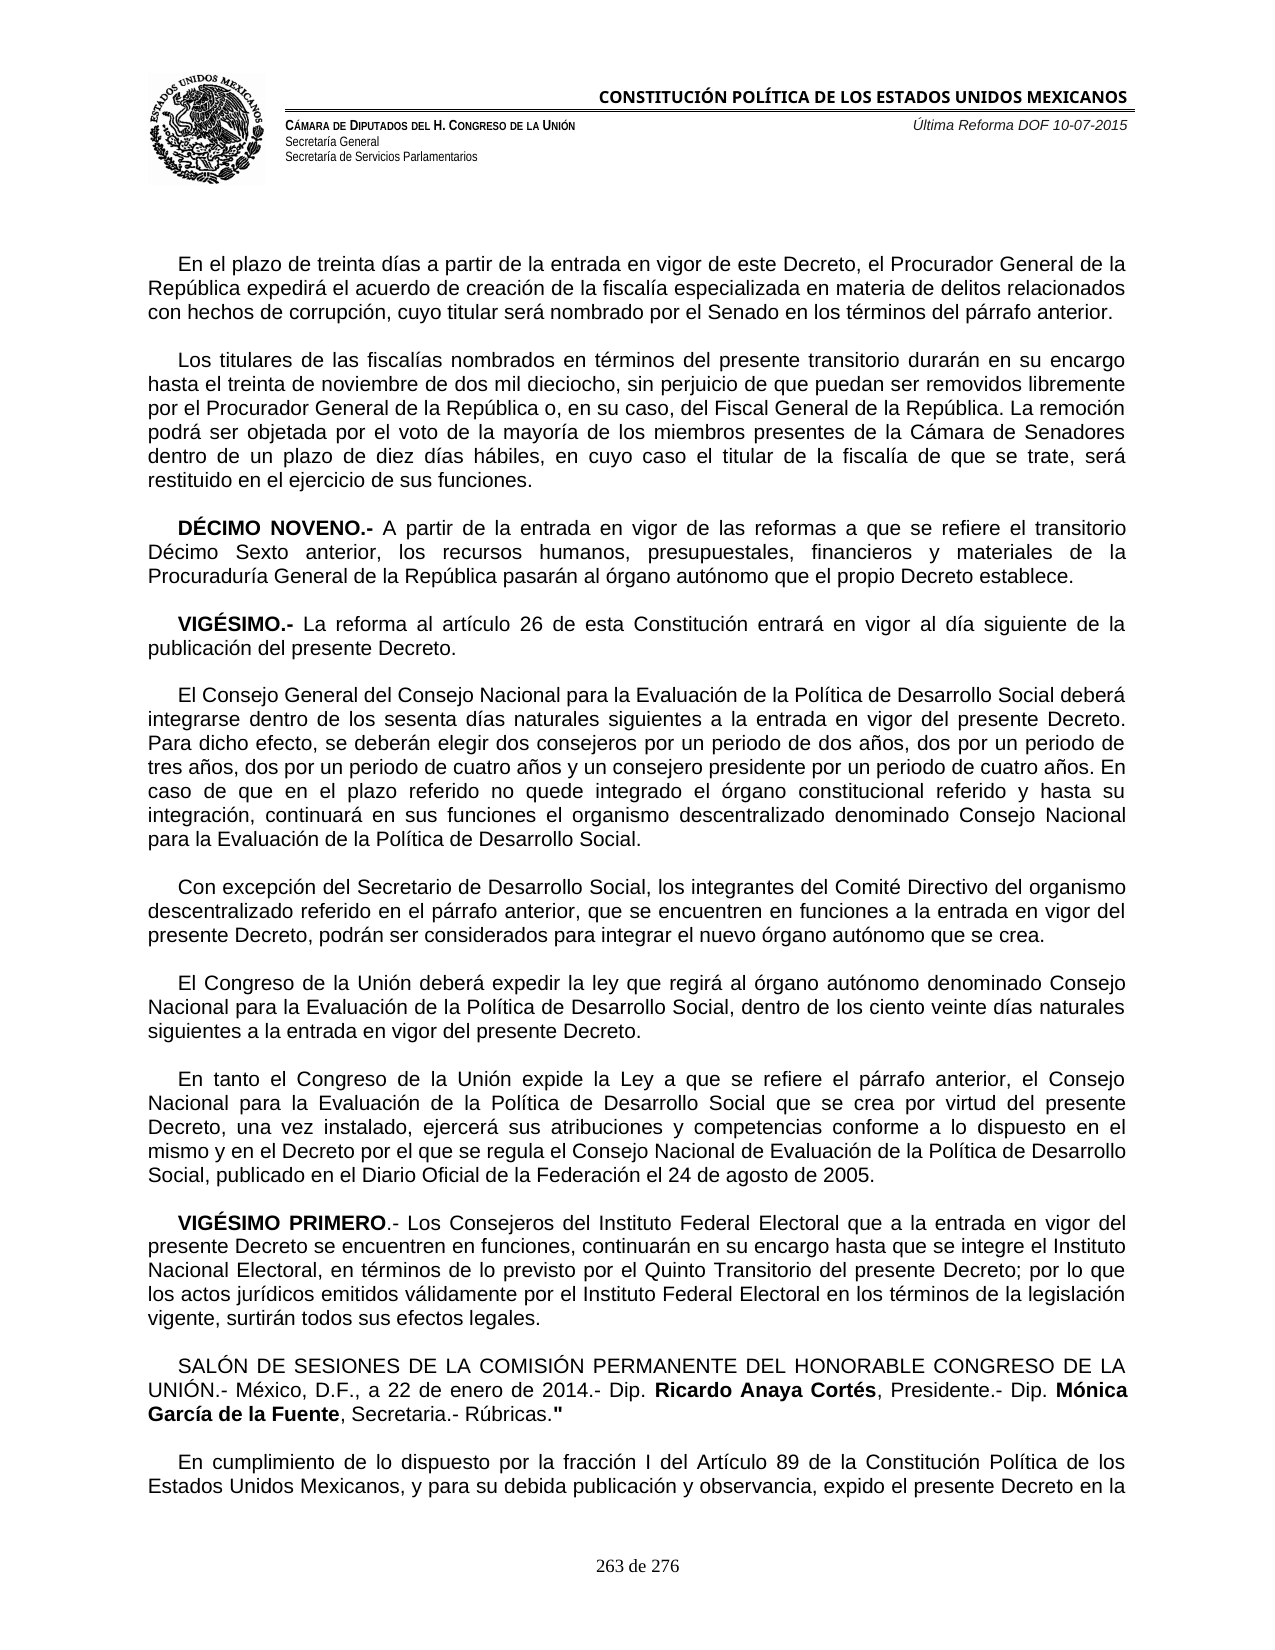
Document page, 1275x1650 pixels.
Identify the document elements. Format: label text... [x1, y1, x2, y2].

text SALÓN DE SESIONES DE LA COMISIÓN PERMANENTE DEL HONORABLE CONGRESO DE LA UNIÓN.- México, D.F., a 22 de enero de 2014.- Dip. Ricardo Anaya Cortés, Presidente.- Dip. Mónica García de la Fuente, Secretaria.- Rúbricas." [148, 1354, 1127, 1426]
text En el plazo de treinta días a partir de la entrada en vigor de este Decreto, el Procurador General de la República expedirá el acuerdo de creación de la fiscalía especializada en materia de delitos relacionados con hechos de corrupción, cuyo titular será nombrado por el Senado en los términos del párrafo anterior. [148, 252, 1127, 324]
text Con excepción del Secretario de Desarrollo Social, los integrantes del Comité Directivo del organismo descentralizado referido en el párrafo anterior, que se encuentren en funciones a la entrada en vigor del presente Decreto, podrán ser considerados para integrar el nuevo órgano autónomo que se crea. [148, 875, 1127, 947]
text El Consejo General del Consejo Nacional para la Evaluación de la Política de Desarrollo Social deberá integrarse dentro de los sesenta días naturales siguientes a la entrada en vigor del presente Decreto. Para dicho efecto, se deberán elegir dos consejeros por un periodo de dos años, dos por un periodo de tres años, dos por un periodo de cuatro años y un consejero presidente por un periodo de cuatro años. En caso de que en el plazo referido no quede integrado el órgano constitucional referido y hasta su integración, continuará en sus funciones el organismo descentralizado denominado Consejo Nacional para la Evaluación de la Política de Desarrollo Social. [148, 683, 1127, 851]
text Los titulares de las fiscalías nombrados en términos del presente transitorio durarán en su encargo hasta el treinta de noviembre de dos mil dieciocho, sin perjuicio de que puedan ser removidos libremente por el Procurador General de la República o, en su caso, del Fiscal General de la República. La remoción podrá ser objetada por el voto de la mayoría de los miembros presentes de la Cámara de Senadores dentro de un plazo de diez días hábiles, en cuyo caso el titular de la fiscalía de que se trate, será restituido en el ejercicio de sus funciones. [148, 348, 1127, 492]
text VIGÉSIMO PRIMERO.- Los Consejeros del Instituto Federal Electoral que a la entrada en vigor del presente Decreto se encuentren en funciones, continuarán en su encargo hasta que se integre el Instituto Nacional Electoral, en términos de lo previsto por el Quinto Transitorio del presente Decreto; por lo que los actos jurídicos emitidos válidamente por el Instituto Federal Electoral en los términos de la legislación vigente, surtirán todos sus efectos legales. [148, 1210, 1127, 1330]
text El Congreso de la Unión deberá expedir la ley que regirá al órgano autónomo denominado Consejo Nacional para la Evaluación de la Política de Desarrollo Social, dentro de los ciento veinte días naturales siguientes a la entrada en vigor del presente Decreto. [148, 971, 1127, 1043]
text VIGÉSIMO.- La reforma al artículo 26 de esta Constitución entrará en vigor al día siguiente de la publicación del presente Decreto. [148, 611, 1127, 659]
text En cumplimiento de lo dispuesto por la fracción I del Artículo 89 de la Constitución Política de los Estados Unidos Mexicanos, y para su debida publicación y observancia, expido el presente Decreto en la [148, 1450, 1127, 1498]
text En tanto el Congreso de la Unión expide la Ley a que se refiere el párrafo anterior, el Consejo Nacional para la Evaluación de la Política de Desarrollo Social que se crea por virtud del presente Decreto, una vez instalado, ejercerá sus atribuciones y competencias conforme a lo dispuesto en el mismo y en el Decreto por el que se regula el Consejo Nacional de Evaluación de la Política de Desarrollo Social, publicado en el Diario Oficial de la Federación el 24 de agosto de 2005. [148, 1067, 1127, 1186]
text DÉCIMO NOVENO.- A partir de la entrada en vigor de las reformas a que se refiere el transitorio Décimo Sexto anterior, los recursos humanos, presupuestales, financieros y materiales de la Procuraduría General de la República pasarán al órgano autónomo que el propio Decreto establece. [148, 516, 1127, 587]
